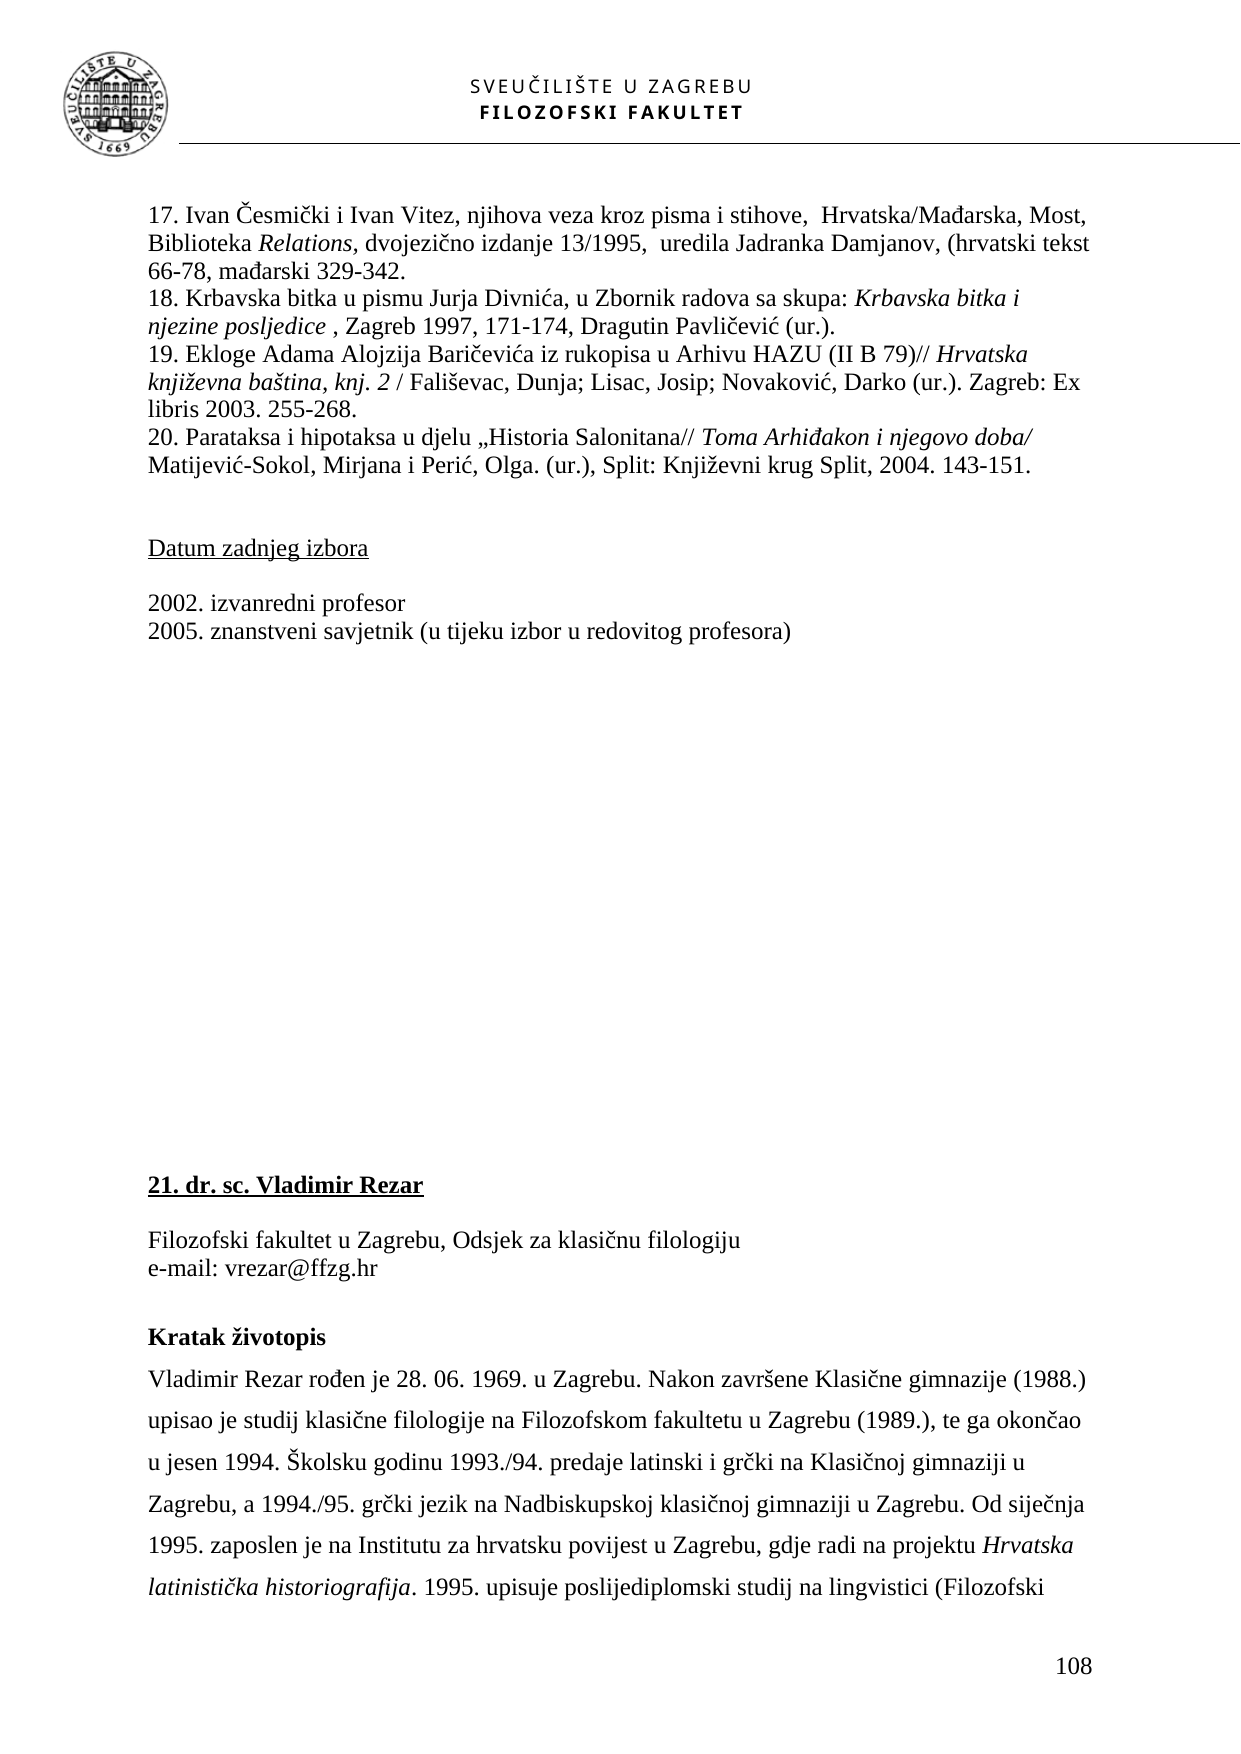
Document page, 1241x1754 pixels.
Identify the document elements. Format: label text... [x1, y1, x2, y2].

text Kratak životopis [148, 1323, 1092, 1351]
text 18. Krbavska bitka u pismu Jurja Divnića, u Zbornik radova sa skupa: Krbavska bitka i njezine posljedice , Zagreb 1997, 171-174, Dragutin Pavličević (ur.). [148, 284, 1092, 340]
text 17. Ivan Česmički i Ivan Vitez, njihova veza kroz pisma i stihove, Hrvatska/Mađarska, Most, Biblioteka Relations, dvojezično izdanje 13/1995, uredila Jadranka Damjanov, (hrvatski tekst 66-78, mađarski 329-342. [148, 201, 1092, 284]
text 2005. znanstveni savjetnik (u tijeku izbor u redovitog profesora) [148, 617, 1092, 645]
picture [60, 48, 170, 157]
text Filozofski fakultet u Zagrebu, Odsjek za klasičnu filologiju [148, 1227, 1092, 1254]
text Datum zadnjeg izbora [148, 534, 1092, 562]
text 21. dr. sc. Vladimir Rezar [148, 1171, 1092, 1199]
text e-mail: vrezar@ffzg.hr [148, 1254, 1092, 1282]
text 2002. izvanredni profesor [148, 589, 1092, 617]
text 19. Ekloge Adama Alojzija Baričevića iz rukopisa u Arhivu HAZU (II B 79)// Hrvatska književna baština, knj. 2 / Fališevac, Dunja; Lisac, Josip; Novaković, Darko (ur.). Zagreb: Ex libris 2003. 255-268. [148, 340, 1092, 423]
text Vladimir Rezar rođen je 28. 06. 1969. u Zagrebu. Nakon završene Klasične gimnazije (1988.) upisao je studij klasične filologije na Filozofskom fakultetu u Zagrebu (1989.), te ga okončao u jesen 1994. Školsku godinu 1993./94. predaje latinski i grčki na Klasičnoj gimnaziji u Zagrebu, a 1994./95. grčki jezik na Nadbiskupskoj klasičnoj gimnaziji u Zagrebu. Od siječnja 1995. zaposlen je na Institutu za hrvatsku povijest u Zagrebu, gdje radi na projektu Hrvatska latinistička historiografija. 1995. upisuje poslijediplomski studij na lingvistici (Filozofski [148, 1365, 1092, 1601]
text 20. Parataksa i hipotaksa u djelu „Historia Salonitana// Toma Arhiđakon i njegovo doba/ Matijević-Sokol, Mirjana i Perić, Olga. (ur.), Split: Književni krug Split, 2004. 143-151. [148, 423, 1092, 478]
